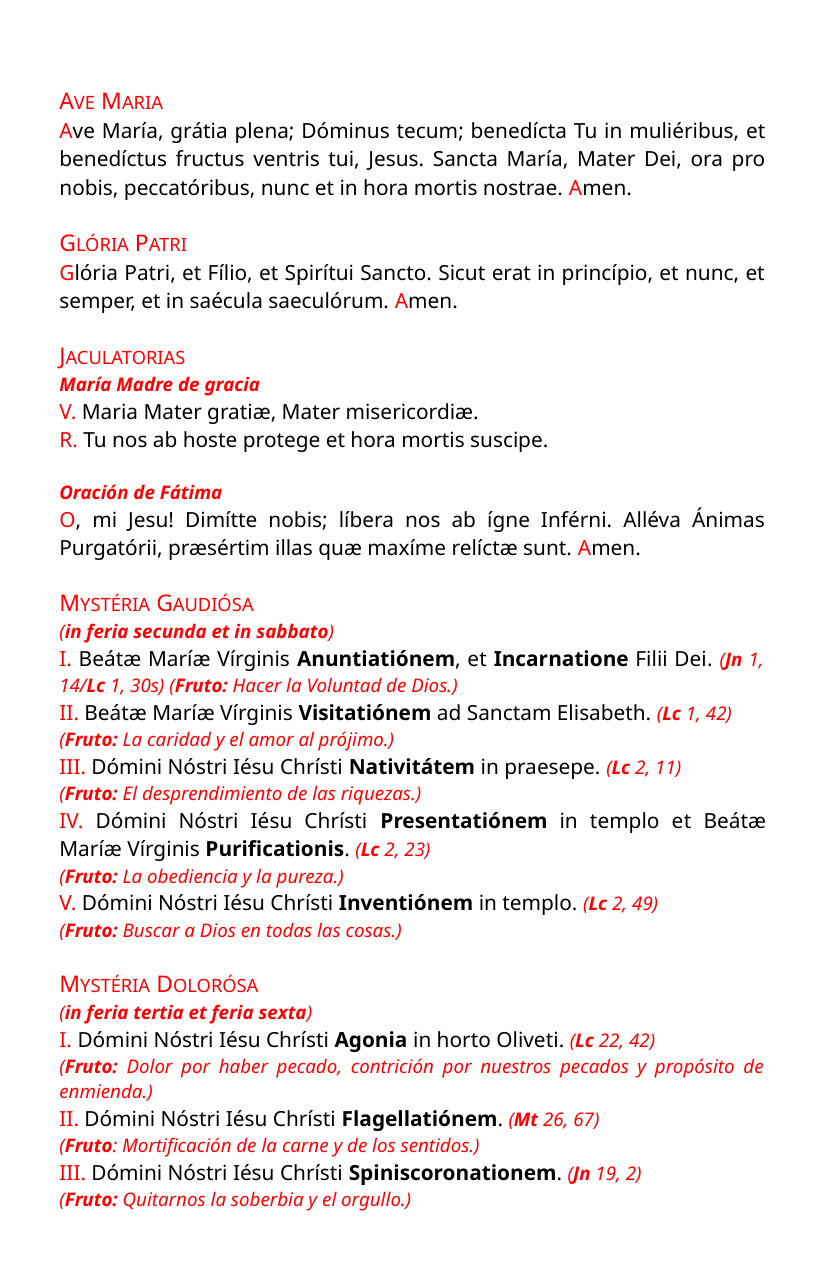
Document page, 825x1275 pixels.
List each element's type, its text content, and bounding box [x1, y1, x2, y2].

text V. Maria Mater gratiæ, Mater misericordiæ. [59, 397, 766, 426]
text V. Dómini Nóstri Iésu Chrísti Inventiónem in templo. (Lc 2, 49) [59, 888, 766, 917]
text (Fruto: Buscar a Dios en todas las cosas.) [59, 917, 766, 942]
text Mystéria Gaudiósa [59, 587, 766, 619]
text (Fruto: Dolor por haber pecado, contrición por nuestros pecados y propósito de enmienda.) [59, 1053, 766, 1104]
text II. Dómini Nóstri Iésu Chrísti Flagellatiónem. (Mt 26, 67) [59, 1104, 766, 1133]
text IV. Dómini Nóstri Iésu Chrísti Presentatiónem in templo et Beátæ Maríæ Vírginis Purificationis. (Lc 2, 23) [59, 806, 766, 863]
text (Fruto: El desprendimiento de las riquezas.) [59, 781, 766, 806]
text Jaculatorias [59, 340, 766, 372]
text Glória Patri, et Fílio, et Spirítui Sancto. Sicut erat in princípio, et nunc, et semper, et in saécula saeculórum. Amen. [59, 258, 766, 315]
text Ave María, grátia plena; Dóminus tecum; benedícta Tu in muliéribus, et benedíctus fructus ventris tui, Jesus. Sancta María, Mater Dei, ora pro nobis, peccatóribus, nunc et in hora mortis nostrae. Amen. [59, 116, 766, 201]
text I. Beátæ Maríæ Vírginis Anuntiatiónem, et Incarnatione Filii Dei. (Jn 1, 14/Lc 1, 30s) (Fruto: Hacer la Voluntad de Dios.) [59, 644, 766, 698]
text II. Beátæ Maríæ Vírginis Visitatiónem ad Sanctam Elisabeth. (Lc 1, 42) [59, 698, 766, 727]
text III. Dómini Nóstri Iésu Chrísti Nativitátem in praesepe. (Lc 2, 11) [59, 752, 766, 781]
text María Madre de gracia [59, 372, 766, 397]
text Glória Patri [59, 227, 766, 258]
text (in feria tertia et feria sexta) [59, 999, 766, 1025]
text (in feria secunda et in sabbato) [59, 619, 766, 644]
text (Fruto: Mortificación de la carne y de los sentidos.) [59, 1133, 766, 1158]
text I. Dómini Nóstri Iésu Chrísti Agonia in horto Oliveti. (Lc 22, 42) [59, 1025, 766, 1053]
text III. Dómini Nóstri Iésu Chrísti Spiniscoronationem. (Jn 19, 2) [59, 1158, 766, 1187]
text (Fruto: La caridad y el amor al prójimo.) [59, 727, 766, 752]
text Mystéria Dolorósa [59, 968, 766, 999]
text R. Tu nos ab hoste protege et hora mortis suscipe. [59, 426, 766, 454]
text (Fruto: Quitarnos la soberbia y el orgullo.) [59, 1187, 766, 1212]
text Ave Maria [59, 84, 766, 116]
text (Fruto: La obediencia y la pureza.) [59, 863, 766, 888]
text Oración de Fátima [59, 479, 766, 505]
text O, mi Jesu! Dimítte nobis; líbera nos ab ígne Inférni. Alléva Ánimas Purgatórii, præsértim illas quæ maxíme relíctæ sunt. Amen. [59, 505, 766, 562]
